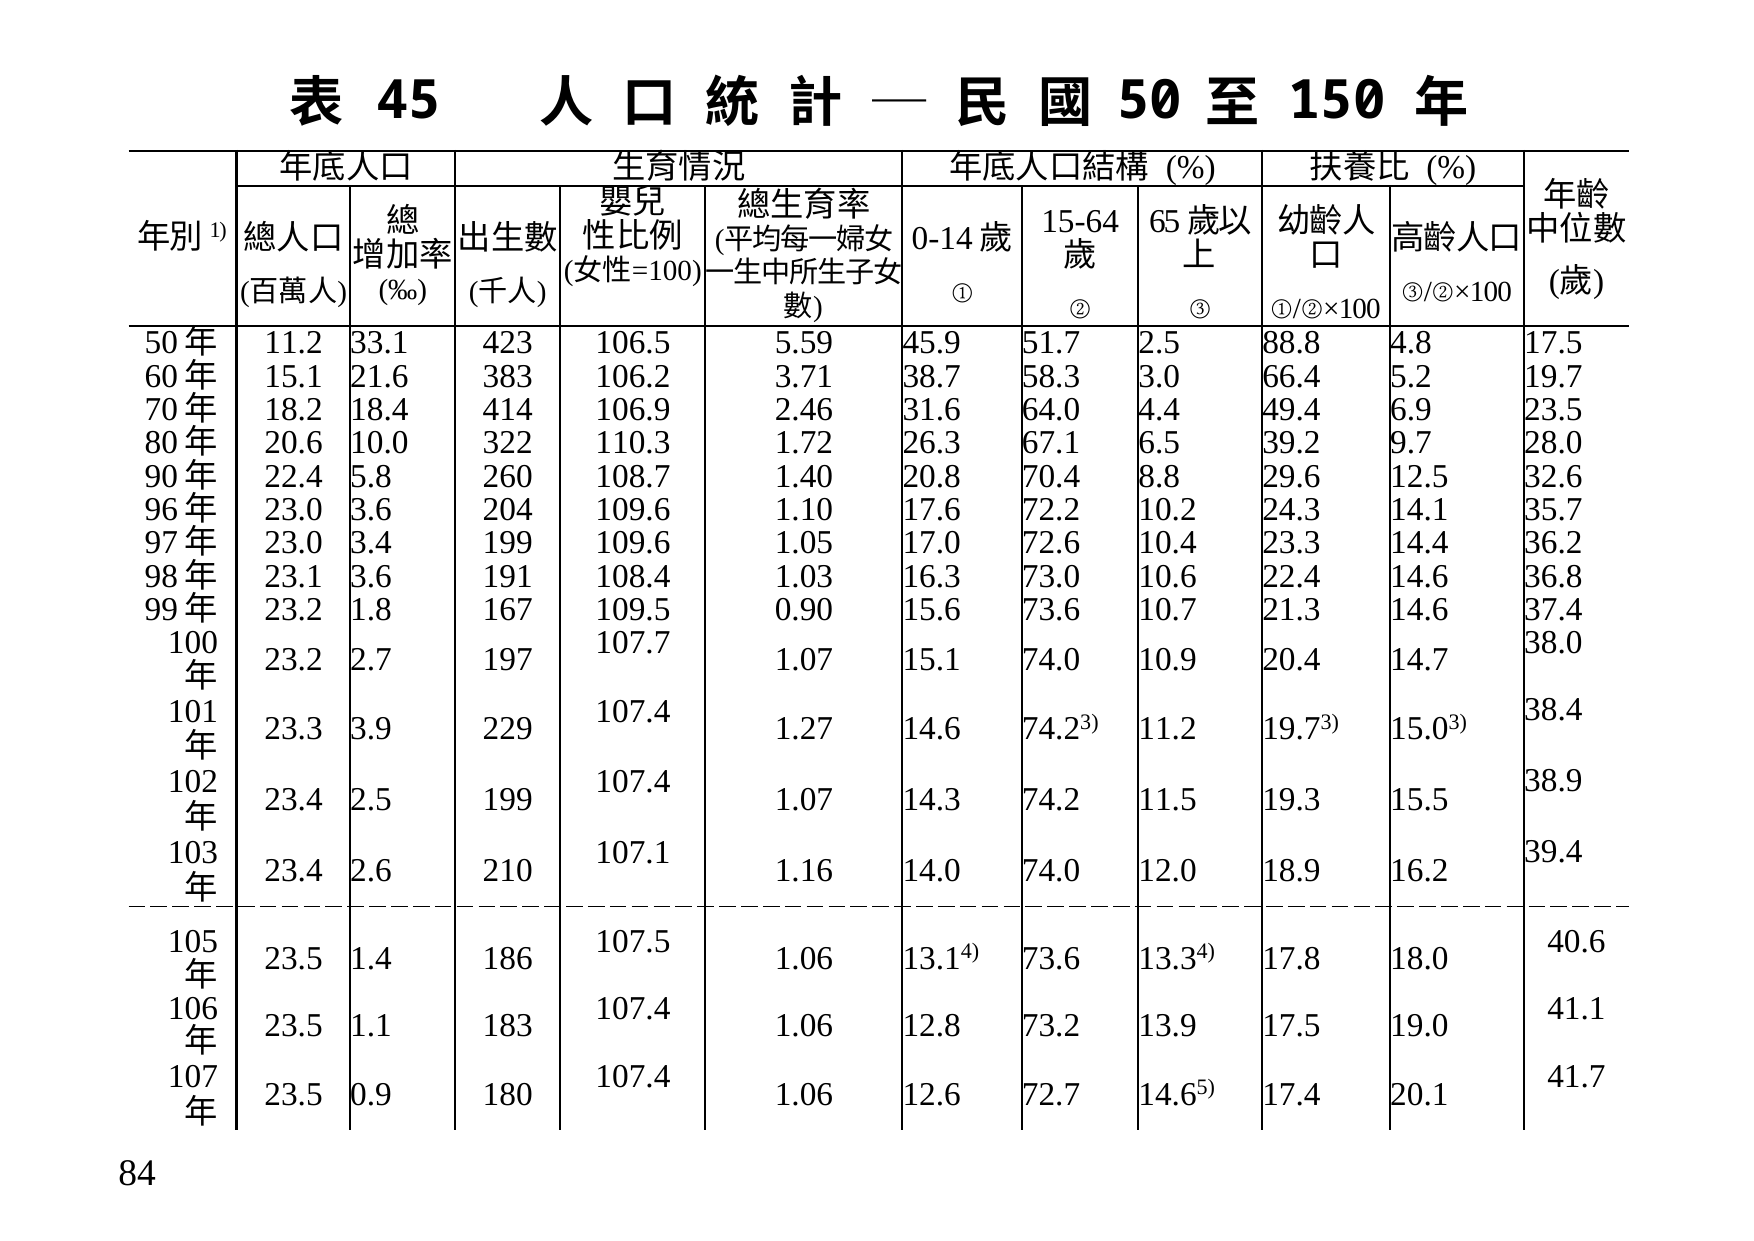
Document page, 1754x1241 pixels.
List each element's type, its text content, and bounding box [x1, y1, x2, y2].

table_cell 49.4 [1263, 394, 1389, 427]
table_cell 14.3 [903, 765, 1021, 835]
table_cell 96年 [129, 494, 235, 527]
table_cell 23.5 [1525, 394, 1628, 427]
table_cell 10.7 [1139, 594, 1261, 627]
table_cell 1.10 [706, 494, 901, 527]
table_cell 23.5 [238, 993, 349, 1059]
table_cell 1.05 [706, 527, 901, 560]
table_cell 107.4 [561, 993, 704, 1059]
table_cell 15.1 [238, 360, 349, 394]
table_cell 2.7 [351, 627, 454, 694]
table_cell 97年 [129, 527, 235, 560]
table_header 年別1) [129, 152, 235, 325]
table_cell 1.72 [706, 427, 901, 460]
table_cell 20.8 [903, 460, 1021, 494]
table_cell 32.6 [1525, 460, 1628, 494]
table_cell 106.2 [561, 360, 704, 394]
table_cell 1.1 [351, 993, 454, 1059]
table_cell 50年 [129, 327, 235, 360]
table_cell 23.5 [238, 906, 349, 993]
table_cell 260 [456, 460, 559, 494]
table_cell 106年 [129, 993, 235, 1059]
table_cell 10.0 [351, 427, 454, 460]
subtitle 表45 人口統計─民國50至150年 [128, 25, 1628, 150]
table_cell 11.2 [1139, 694, 1261, 764]
table_cell 2.5 [1139, 327, 1261, 360]
table_cell 幼齡人口 ①/②×100 [1263, 187, 1389, 325]
table_cell 1.06 [706, 906, 901, 993]
table_cell 12.0 [1139, 835, 1261, 906]
table_cell 107.7 [561, 627, 704, 694]
table_cell 180 [456, 1059, 559, 1130]
table_cell 199 [456, 527, 559, 560]
table_cell 74.23) [1023, 694, 1137, 764]
table_cell 1.03 [706, 560, 901, 594]
table_cell 58.3 [1023, 360, 1137, 394]
table_cell 39.2 [1263, 427, 1389, 460]
table_cell 1.16 [706, 835, 901, 906]
table_cell 414 [456, 394, 559, 427]
table_cell 13.34) [1139, 906, 1261, 993]
table_cell 88.8 [1263, 327, 1389, 360]
table_cell 229 [456, 694, 559, 764]
table_cell 2.6 [351, 835, 454, 906]
table_cell 33.1 [351, 327, 454, 360]
table_cell 22.4 [1263, 560, 1389, 594]
table_cell 65歲以上 ③ [1139, 187, 1261, 325]
table_cell 204 [456, 494, 559, 527]
table_cell 11.2 [238, 327, 349, 360]
table_cell 72.6 [1023, 527, 1137, 560]
table_cell 15.03) [1391, 694, 1523, 764]
table_cell 23.2 [238, 627, 349, 694]
table_cell 106.5 [561, 327, 704, 360]
table_cell 40.6 [1525, 906, 1628, 993]
table_cell 16.3 [903, 560, 1021, 594]
table_cell 23.4 [238, 835, 349, 906]
table_cell 1.07 [706, 627, 901, 694]
table_header 年底人口 [238, 152, 454, 185]
table_cell 1.27 [706, 694, 901, 764]
table_cell 18.2 [238, 394, 349, 427]
table_cell 109.5 [561, 594, 704, 627]
table_cell 186 [456, 906, 559, 993]
table_cell 22.4 [238, 460, 349, 494]
table_cell 0.90 [706, 594, 901, 627]
table_cell 36.2 [1525, 527, 1628, 560]
table_cell 23.5 [238, 1059, 349, 1130]
table_cell 3.6 [351, 560, 454, 594]
table_cell 23.0 [238, 527, 349, 560]
table_cell 110.3 [561, 427, 704, 460]
table_cell 67.1 [1023, 427, 1137, 460]
table_cell 101年 [129, 694, 235, 764]
table_cell 19.73) [1263, 694, 1389, 764]
table_cell 98年 [129, 560, 235, 594]
table_cell 23.0 [238, 494, 349, 527]
table_cell 107.1 [561, 835, 704, 906]
table_cell 73.0 [1023, 560, 1137, 594]
table_cell 23.2 [238, 594, 349, 627]
table_header 年齡 中位數 (歲) [1525, 152, 1628, 325]
table_cell 5.8 [351, 460, 454, 494]
table_cell 總生育率 (平均每一婦女一生中所生子女數) [706, 187, 901, 325]
table_cell 38.9 [1525, 765, 1628, 835]
table_cell 199 [456, 765, 559, 835]
table_cell 45.9 [903, 327, 1021, 360]
table_cell 6.5 [1139, 427, 1261, 460]
table_cell 總 增加率 (‰) [351, 187, 454, 325]
table_cell 0-14歲 ① [903, 187, 1021, 325]
table_cell 39.4 [1525, 835, 1628, 906]
table_cell 35.7 [1525, 494, 1628, 527]
table_cell 73.6 [1023, 594, 1137, 627]
table_cell 36.8 [1525, 560, 1628, 594]
table_cell 14.1 [1391, 494, 1523, 527]
table_cell 74.0 [1023, 627, 1137, 694]
table_cell 12.8 [903, 993, 1021, 1059]
table_cell 6.9 [1391, 394, 1523, 427]
table_cell 12.6 [903, 1059, 1021, 1130]
table_header 生育情況 [456, 152, 901, 185]
table_cell 14.6 [1391, 594, 1523, 627]
table_cell 74.0 [1023, 835, 1137, 906]
table_cell 66.4 [1263, 360, 1389, 394]
table_cell 23.3 [1263, 527, 1389, 560]
table_cell 1.4 [351, 906, 454, 993]
table_cell 15-64歲 ② [1023, 187, 1137, 325]
table_cell 10.2 [1139, 494, 1261, 527]
table_cell 14.0 [903, 835, 1021, 906]
table_cell 17.8 [1263, 906, 1389, 993]
table_cell 102年 [129, 765, 235, 835]
table_cell 20.1 [1391, 1059, 1523, 1130]
table_cell 17.4 [1263, 1059, 1389, 1130]
table_cell 14.6 [1391, 560, 1523, 594]
table_cell 383 [456, 360, 559, 394]
table_cell 14.4 [1391, 527, 1523, 560]
table_cell 73.6 [1023, 906, 1137, 993]
table_cell 51.7 [1023, 327, 1137, 360]
table_cell 16.2 [1391, 835, 1523, 906]
table_cell 73.2 [1023, 993, 1137, 1059]
table_cell 197 [456, 627, 559, 694]
table_cell 13.9 [1139, 993, 1261, 1059]
table_cell 26.3 [903, 427, 1021, 460]
table_cell 107年 [129, 1059, 235, 1130]
table_cell 29.6 [1263, 460, 1389, 494]
table_header 年底人口結構 (%) [903, 152, 1261, 185]
table_cell 出生數 (千人) [456, 187, 559, 325]
table_cell 17.0 [903, 527, 1021, 560]
table_cell 38.0 [1525, 627, 1628, 694]
table_cell 14.6 [903, 694, 1021, 764]
table_cell 28.0 [1525, 427, 1628, 460]
table_cell 23.3 [238, 694, 349, 764]
table_cell 18.9 [1263, 835, 1389, 906]
table_cell 105年 [129, 906, 235, 993]
table_cell 總人口 (百萬人) [238, 187, 349, 325]
table_cell 23.1 [238, 560, 349, 594]
table_cell 23.4 [238, 765, 349, 835]
table_cell 嬰兒 性比例 (女性=100) [561, 187, 704, 325]
table_cell 108.7 [561, 460, 704, 494]
table_cell 3.4 [351, 527, 454, 560]
table_cell 72.7 [1023, 1059, 1137, 1130]
table_cell 15.1 [903, 627, 1021, 694]
table_cell 17.5 [1525, 327, 1628, 360]
table_cell 17.6 [903, 494, 1021, 527]
table_cell 167 [456, 594, 559, 627]
table_cell 14.65) [1139, 1059, 1261, 1130]
table_cell 1.8 [351, 594, 454, 627]
table_cell 高齡人口 ③/②×100 [1391, 187, 1523, 325]
table_cell 2.5 [351, 765, 454, 835]
table_cell 3.0 [1139, 360, 1261, 394]
table_cell 3.71 [706, 360, 901, 394]
table_cell 100年 [129, 627, 235, 694]
table_cell 10.6 [1139, 560, 1261, 594]
table_cell 21.6 [351, 360, 454, 394]
table_cell 106.9 [561, 394, 704, 427]
table_cell 64.0 [1023, 394, 1137, 427]
table_cell 4.8 [1391, 327, 1523, 360]
table_cell 14.7 [1391, 627, 1523, 694]
table_cell 80年 [129, 427, 235, 460]
table_cell 19.7 [1525, 360, 1628, 394]
table_cell 38.4 [1525, 694, 1628, 764]
table_cell 15.6 [903, 594, 1021, 627]
table_cell 41.1 [1525, 993, 1628, 1059]
table_cell 90年 [129, 460, 235, 494]
table_cell 12.5 [1391, 460, 1523, 494]
table_cell 0.9 [351, 1059, 454, 1130]
table_cell 24.3 [1263, 494, 1389, 527]
table_cell 1.40 [706, 460, 901, 494]
table_header 扶養比 (%) [1263, 152, 1523, 185]
table_cell 107.5 [561, 906, 704, 993]
table_cell 31.6 [903, 394, 1021, 427]
table_cell 107.4 [561, 1059, 704, 1130]
table_cell 19.0 [1391, 993, 1523, 1059]
table_cell 109.6 [561, 527, 704, 560]
table_cell 108.4 [561, 560, 704, 594]
table_cell 18.4 [351, 394, 454, 427]
table_cell 107.4 [561, 765, 704, 835]
table_cell 3.6 [351, 494, 454, 527]
table_cell 70.4 [1023, 460, 1137, 494]
table_cell 1.07 [706, 765, 901, 835]
table_cell 60年 [129, 360, 235, 394]
table_cell 70年 [129, 394, 235, 427]
table_cell 8.8 [1139, 460, 1261, 494]
table_cell 18.0 [1391, 906, 1523, 993]
table_cell 2.46 [706, 394, 901, 427]
table_cell 20.6 [238, 427, 349, 460]
table_cell 210 [456, 835, 559, 906]
table_cell 15.5 [1391, 765, 1523, 835]
table_cell 4.4 [1139, 394, 1261, 427]
table_cell 41.7 [1525, 1059, 1628, 1130]
table_cell 99年 [129, 594, 235, 627]
table_cell 107.4 [561, 694, 704, 764]
table_cell 322 [456, 427, 559, 460]
table_cell 1.06 [706, 993, 901, 1059]
table_cell 5.2 [1391, 360, 1523, 394]
table_cell 5.59 [706, 327, 901, 360]
table_cell 423 [456, 327, 559, 360]
table_cell 21.3 [1263, 594, 1389, 627]
table_cell 10.9 [1139, 627, 1261, 694]
table_cell 74.2 [1023, 765, 1137, 835]
table_cell 37.4 [1525, 594, 1628, 627]
table_cell 109.6 [561, 494, 704, 527]
table_cell 19.3 [1263, 765, 1389, 835]
table_cell 20.4 [1263, 627, 1389, 694]
table_cell 1.06 [706, 1059, 901, 1130]
table_cell 17.5 [1263, 993, 1389, 1059]
table_cell 103年 [129, 835, 235, 906]
table_cell 10.4 [1139, 527, 1261, 560]
table_cell 191 [456, 560, 559, 594]
table_cell 13.14) [903, 906, 1021, 993]
table_cell 38.7 [903, 360, 1021, 394]
table_cell 3.9 [351, 694, 454, 764]
table_cell 9.7 [1391, 427, 1523, 460]
table_cell 183 [456, 993, 559, 1059]
table_cell 72.2 [1023, 494, 1137, 527]
table_cell 11.5 [1139, 765, 1261, 835]
